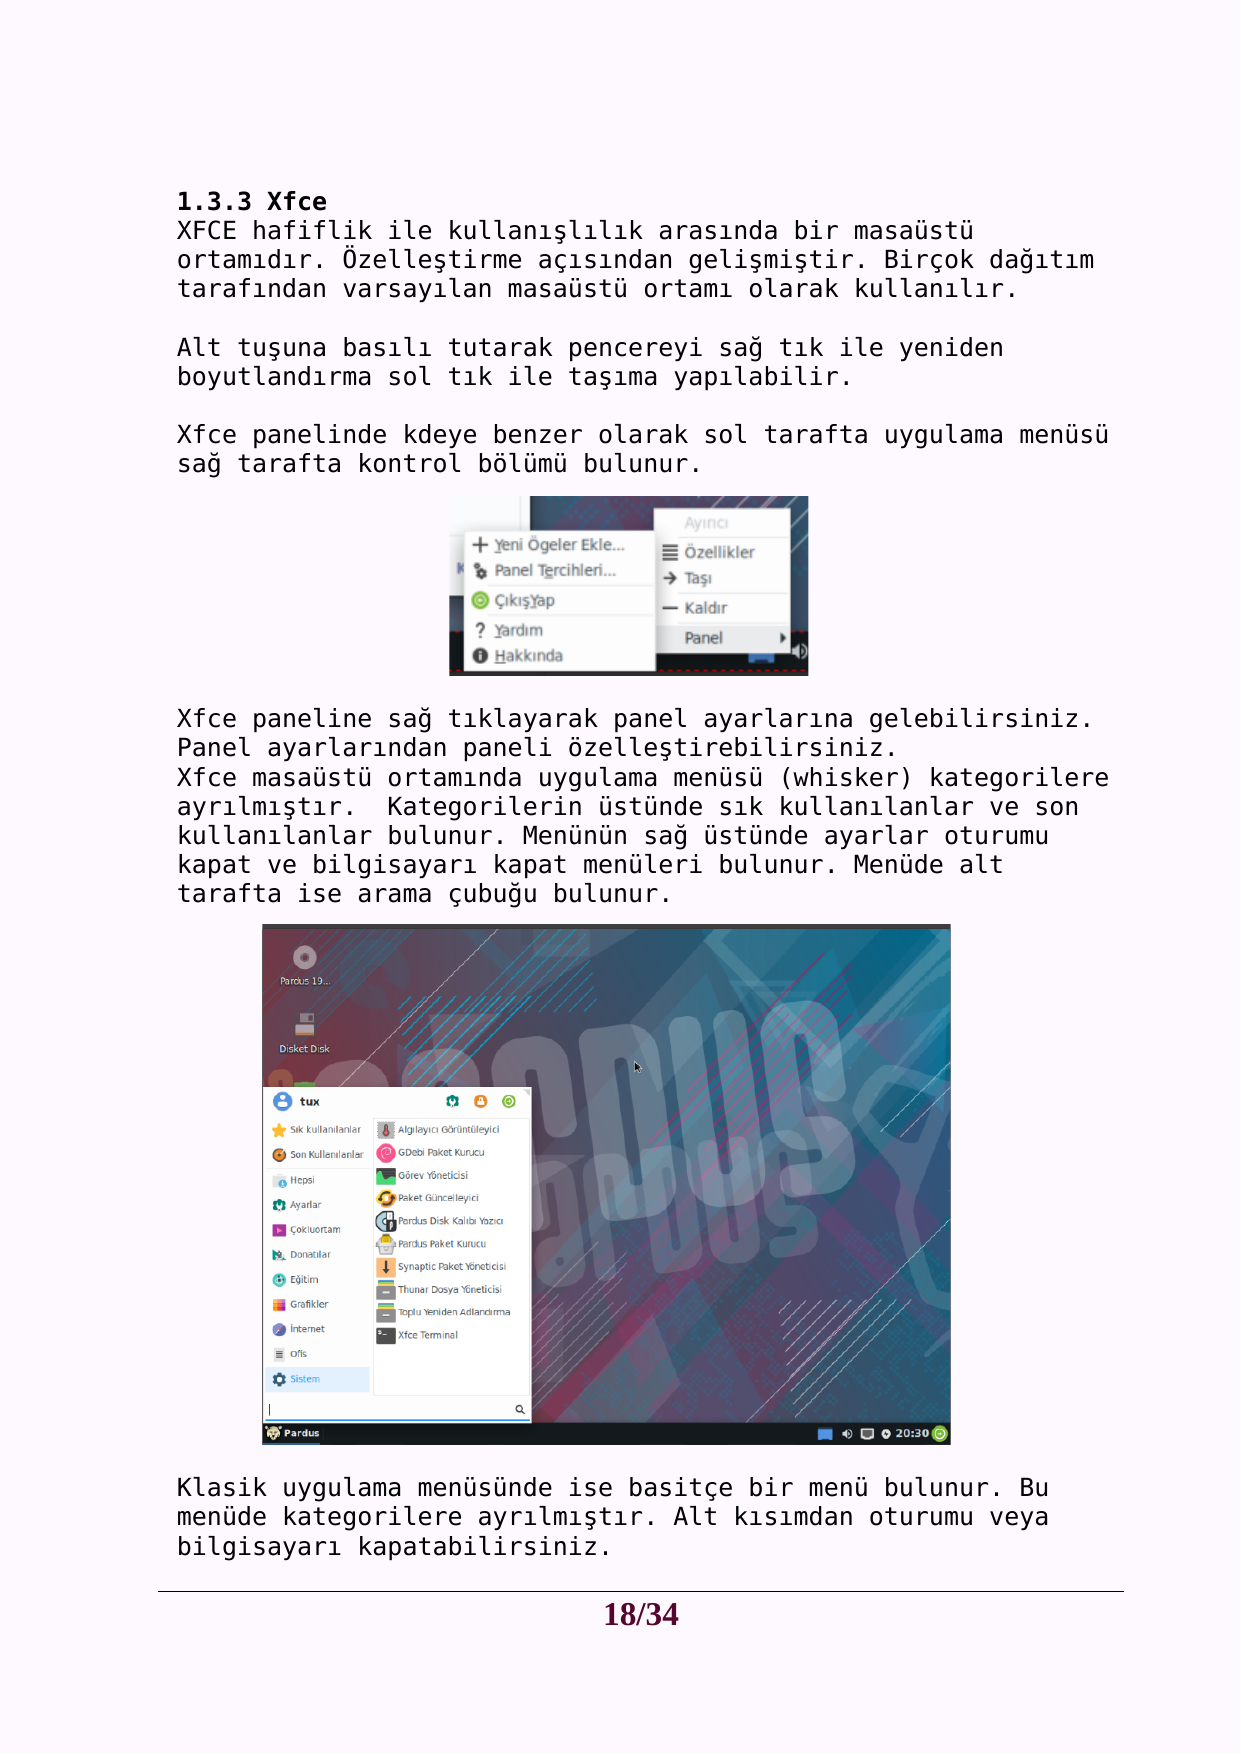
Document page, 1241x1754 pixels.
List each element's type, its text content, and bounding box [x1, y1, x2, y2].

text 1.3.3 Xfce XFCE hafiflik ile kullanışlılık arasında bir masaüstü ortamıdır. Özelleştirme açısından gelişmiştir. Birçok dağıtım tarafından varsayılan masaüstü ortamı olarak kullanılır. [177, 187, 1124, 304]
text Xfce panelinde kdeye benzer olarak sol tarafta uygulama menüsü sağ tarafta kontrol bölümü bulunur. [177, 421, 1124, 479]
picture [262, 924, 951, 1445]
text Xfce masaüstü ortamında uygulama menüsü (whisker) kategorilere ayrılmıştır. Kategorilerin üstünde sık kullanılanlar ve son kullanılanlar bulunur. Menünün sağ üstünde ayarlar oturumu kapat ve bilgisayarı kapat menüleri bulunur. Menüde alt tarafta ise arama çubuğu bulunur. [177, 763, 1124, 909]
text Klasik uygulama menüsünde ise basitçe bir menü bulunur. Bu menüde kategorilere ayrılmıştır. Alt kısımdan oturumu veya bilgisayarı kapatabilirsiniz. [177, 909, 1124, 1561]
text Xfce paneline sağ tıklayarak panel ayarlarına gelebilirsiniz. Panel ayarlarından paneli özelleştirebilirsiniz. [177, 704, 1124, 763]
text Alt tuşuna basılı tutarak pencereyi sağ tık ile yeniden boyutlandırma sol tık ile taşıma yapılabilir. [177, 333, 1124, 391]
picture [449, 496, 809, 676]
